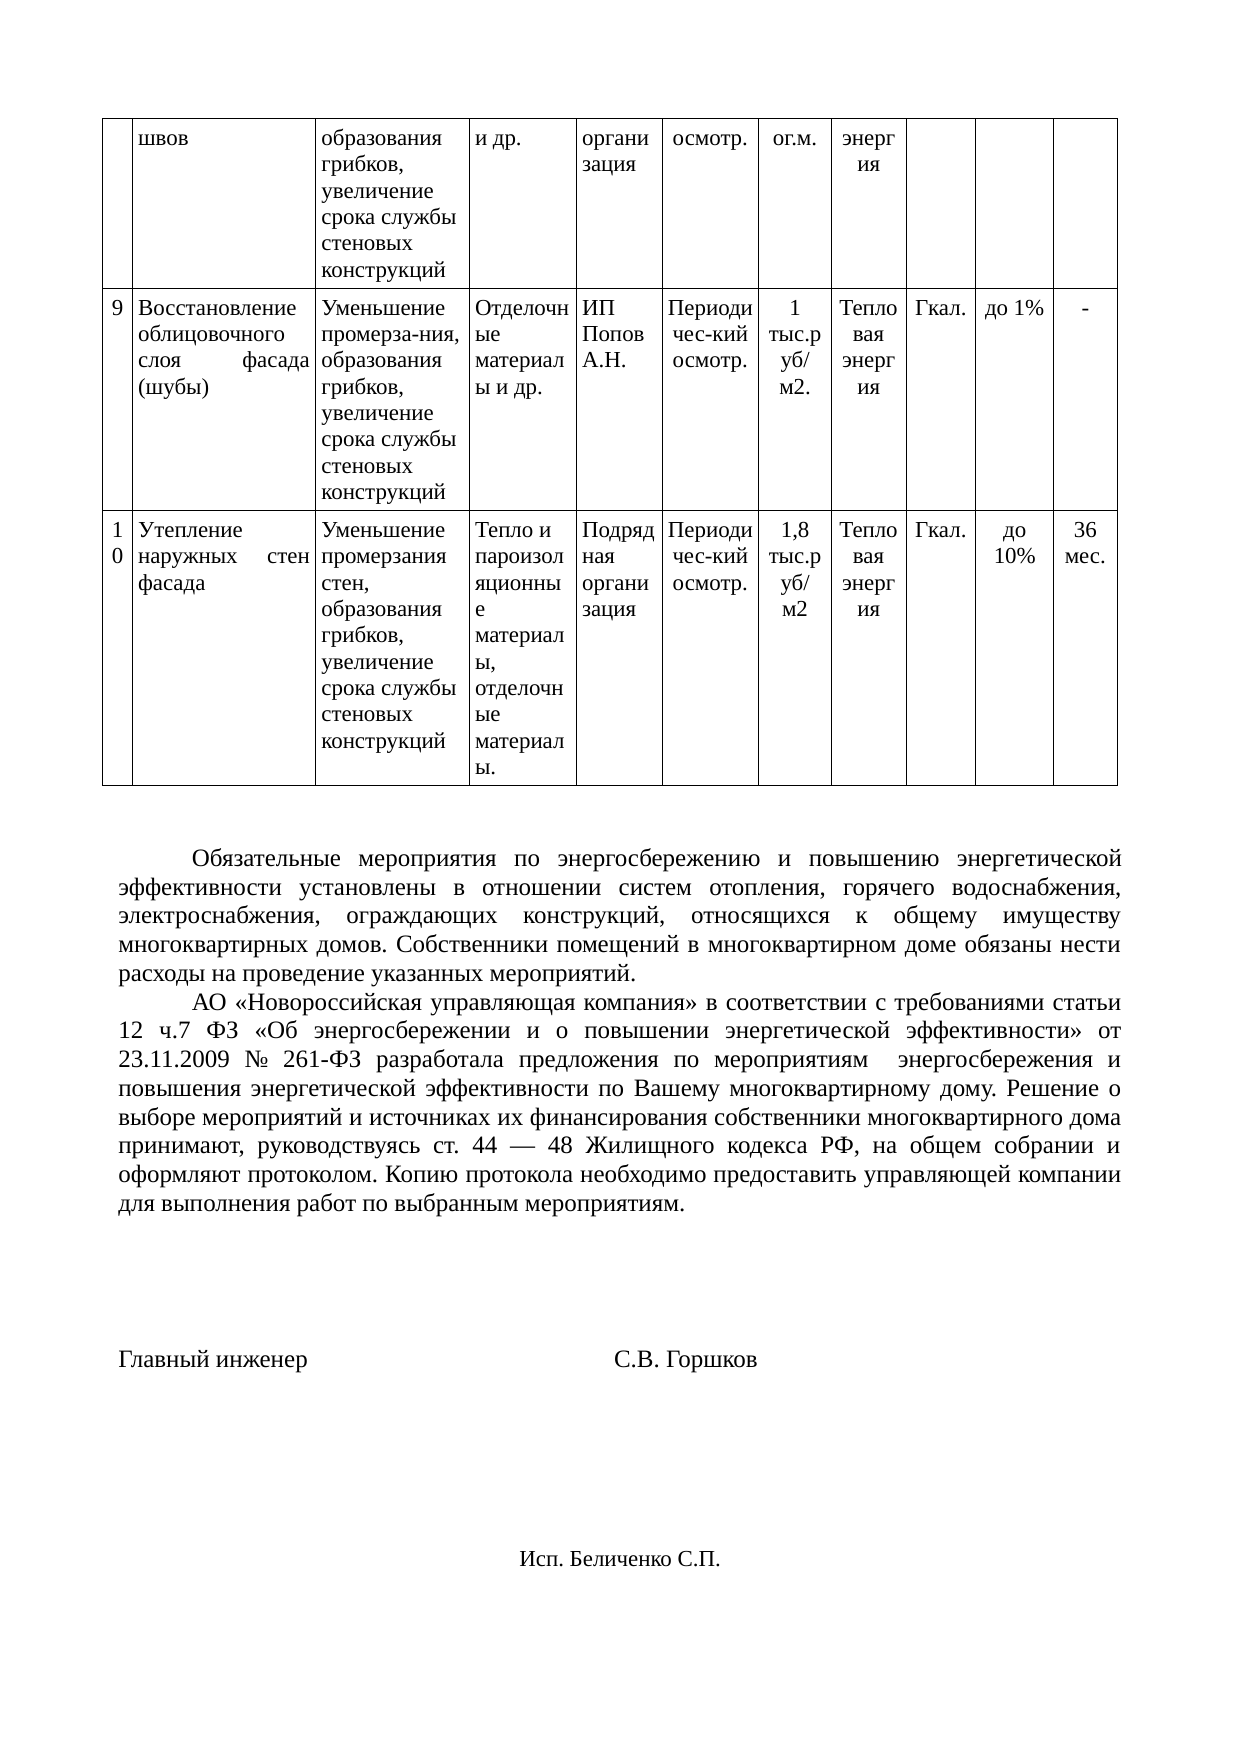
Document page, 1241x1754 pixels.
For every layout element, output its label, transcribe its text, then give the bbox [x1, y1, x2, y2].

table_cell 36 мес. [1054, 511, 1117, 785]
text Обязательные мероприятия по энергосбережению и повышению энергетической эффективности установлены в отношении систем отопления, горячего водоснабжения, электроснабжения, ограждающих конструкций, относящихся к общему имуществу многоквартирных домов. Собственники помещений в многоквартирном доме обязаны нести расходы на проведение указанных мероприятий. [118, 843, 1122, 987]
table_cell организация [577, 119, 662, 288]
table_cell Восстановление облицовочного слоя фасада (шубы) [133, 289, 315, 510]
table_cell до 10% [976, 511, 1053, 785]
table_cell энергия [832, 119, 906, 288]
text Главный инженер С.В. Горшков [118, 1344, 1122, 1373]
table_cell Периодичес-кий осмотр. [663, 289, 758, 510]
table_cell ог.м. [759, 119, 831, 288]
table_cell [1118, 288, 1122, 510]
table_cell Тепловая энергия [832, 289, 906, 510]
table_cell 1,8 тыс.руб/ м2 [759, 511, 831, 785]
table_cell образования грибков, увеличение срока службы стеновых конструкций [316, 119, 469, 288]
table_cell Тепловая энергия [832, 511, 906, 785]
table_cell [907, 119, 975, 288]
table_cell Подрядная организация [577, 511, 662, 785]
table_cell осмотр. [663, 119, 758, 288]
table_cell Тепло и пароизоляционные материалы, отделочные материалы. [470, 511, 576, 785]
table_cell 1 тыс.руб/ м2. [759, 289, 831, 510]
table_cell Утепление наружных стен фасада [133, 511, 315, 785]
table_cell [976, 119, 1053, 288]
text Исп. Беличенко С.П. [118, 1545, 1122, 1572]
table_cell ИП Попов А.Н. [577, 289, 662, 510]
table_cell Уменьшение промерза-ния, образования грибков, увеличение срока службы стеновых конструкций [316, 289, 469, 510]
table_cell и др. [470, 119, 576, 288]
table_cell [103, 119, 132, 288]
table_cell Уменьшение промерзания стен, образования грибков, увеличение срока службы стеновых конструкций [316, 511, 469, 785]
table_cell [1054, 119, 1117, 288]
table_cell [1118, 118, 1122, 288]
text АО «Новороссийская управляющая компания» в соответствии с требованиями статьи 12 ч.7 ФЗ «Об энергосбережении и о повышении энергетической эффективности» от 23.11.2009 № 261-ФЗ разработала предложения по мероприятиям энергосбережения и повышения энергетической эффективности по Вашему многоквартирному дому. Решение о выборе мероприятий и источниках их финансирования собственники многоквартирного дома принимают, руководствуясь ст. 44 — 48 Жилищного кодекса РФ, на общем собрании и оформляют протоколом. Копию протокола необходимо предоставить управляющей компании для выполнения работ по выбранным мероприятиям. [118, 987, 1122, 1217]
table_cell Периодичес-кий осмотр. [663, 511, 758, 785]
table_cell швов [133, 119, 315, 288]
table_cell Гкал. [907, 511, 975, 785]
table_cell [1118, 510, 1122, 785]
table_cell Отделочные материалы и др. [470, 289, 576, 510]
table_cell до 1% [976, 289, 1053, 510]
table_cell - [1054, 289, 1117, 510]
table_cell 10 [103, 511, 132, 785]
table_cell Гкал. [907, 289, 975, 510]
table_cell 9 [103, 289, 132, 510]
